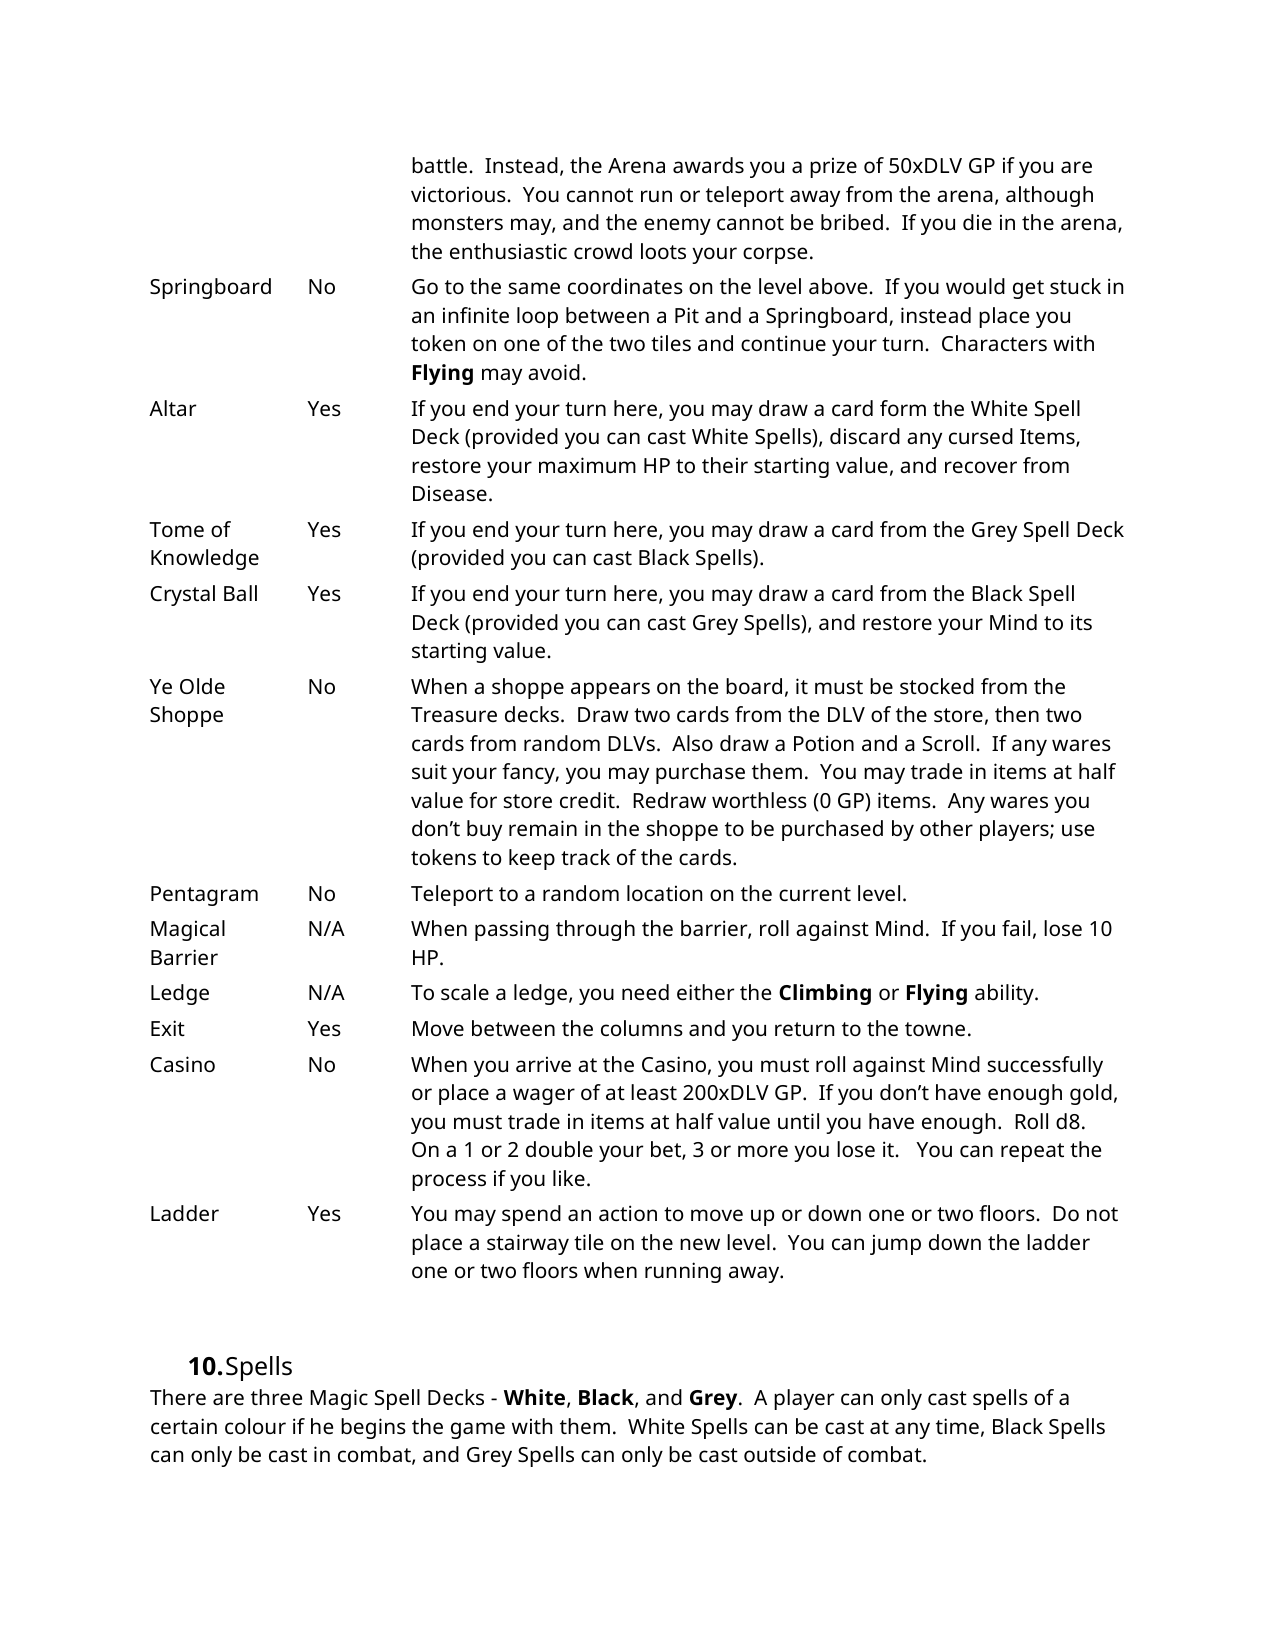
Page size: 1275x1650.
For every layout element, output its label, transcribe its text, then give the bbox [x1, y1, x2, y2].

table_cell Springboard [137, 272, 294, 392]
table_cell When passing through the barrier, roll against Mind. If you fail, lose 10 HP. [399, 914, 1138, 977]
table_cell Crystal Ball [137, 579, 294, 671]
table_cell Ladder [137, 1199, 294, 1291]
table_cell Magical Barrier [137, 914, 294, 977]
table_cell Tome of Knowledge [137, 515, 294, 578]
table_cell If you end your turn here, you may draw a card from the Grey Spell Deck (provided you can cast Black Spells). [399, 515, 1138, 578]
table_cell N/A [295, 914, 398, 977]
table_cell Pentagram [137, 879, 294, 913]
table_cell Ledge [137, 978, 294, 1013]
table_cell If you end your turn here, you may draw a card from the Black Spell Deck (provided you can cast Grey Spells), and restore your Mind to its starting value. [399, 579, 1138, 671]
table_cell Yes [295, 1199, 398, 1291]
table_cell Move between the columns and you return to the towne. [399, 1014, 1138, 1048]
table_cell Yes [295, 394, 398, 514]
table_cell N/A [295, 978, 398, 1013]
table_cell No [295, 272, 398, 392]
table_cell battle. Instead, the Arena awards you a prize of 50xDLV GP if you are victorious. You cannot run or teleport away from the arena, although monsters may, and the enemy cannot be bribed. If you die in the arena, the enthusiastic crowd loots your corpse. [399, 151, 1138, 271]
table_cell Teleport to a random location on the current level. [399, 879, 1138, 913]
text There are three Magic Spell Decks - White, Black, and Grey. A player can only cast spells of a certain colour if he begins the game with them. White Spells can be cast at any time, Black Spells can only be cast in combat, and Grey Spells can only be cast outside of combat. [150, 1383, 1125, 1469]
table_cell Altar [137, 394, 294, 514]
table_cell You may spend an action to move up or down one or two floors. Do not place a stairway tile on the new level. You can jump down the ladder one or two floors when running away. [399, 1199, 1138, 1291]
table_cell When you arrive at the Casino, you must roll against Mind successfully or place a wager of at least 200xDLV GP. If you don’t have enough gold, you must trade in items at half value until you have enough. Roll d8. On a 1 or 2 double your bet, 3 or more you lose it. You can repeat the process if you like. [399, 1050, 1138, 1198]
table_cell When a shoppe appears on the board, it must be stocked from the Treasure decks. Draw two cards from the DLV of the store, then two cards from random DLVs. Also draw a Potion and a Scroll. If any wares suit your fancy, you may purchase them. You may trade in items at half value for store credit. Redraw worthless (0 GP) items. Any wares you don’t buy remain in the shoppe to be purchased by other players; use tokens to keep track of the cards. [399, 672, 1138, 877]
table_cell Yes [295, 1014, 398, 1048]
table_cell No [295, 879, 398, 913]
table_cell Yes [295, 515, 398, 578]
table_cell If you end your turn here, you may draw a card form the White Spell Deck (provided you can cast White Spells), discard any cursed Items, restore your maximum HP to their starting value, and recover from Disease. [399, 394, 1138, 514]
table_cell Ye Olde Shoppe [137, 672, 294, 877]
table_cell To scale a ledge, you need either the Climbing or Flying ability. [399, 978, 1138, 1013]
list Spells [187, 1349, 1125, 1383]
table_cell Yes [295, 579, 398, 671]
table_cell [295, 151, 398, 271]
table_cell Casino [137, 1050, 294, 1198]
table_cell Exit [137, 1014, 294, 1048]
table_cell [137, 151, 294, 271]
table_cell Go to the same coordinates on the level above. If you would get stuck in an infinite loop between a Pit and a Springboard, instead place you token on one of the two tiles and continue your turn. Characters with Flying may avoid. [399, 272, 1138, 392]
table_cell No [295, 1050, 398, 1198]
table_cell No [295, 672, 398, 877]
